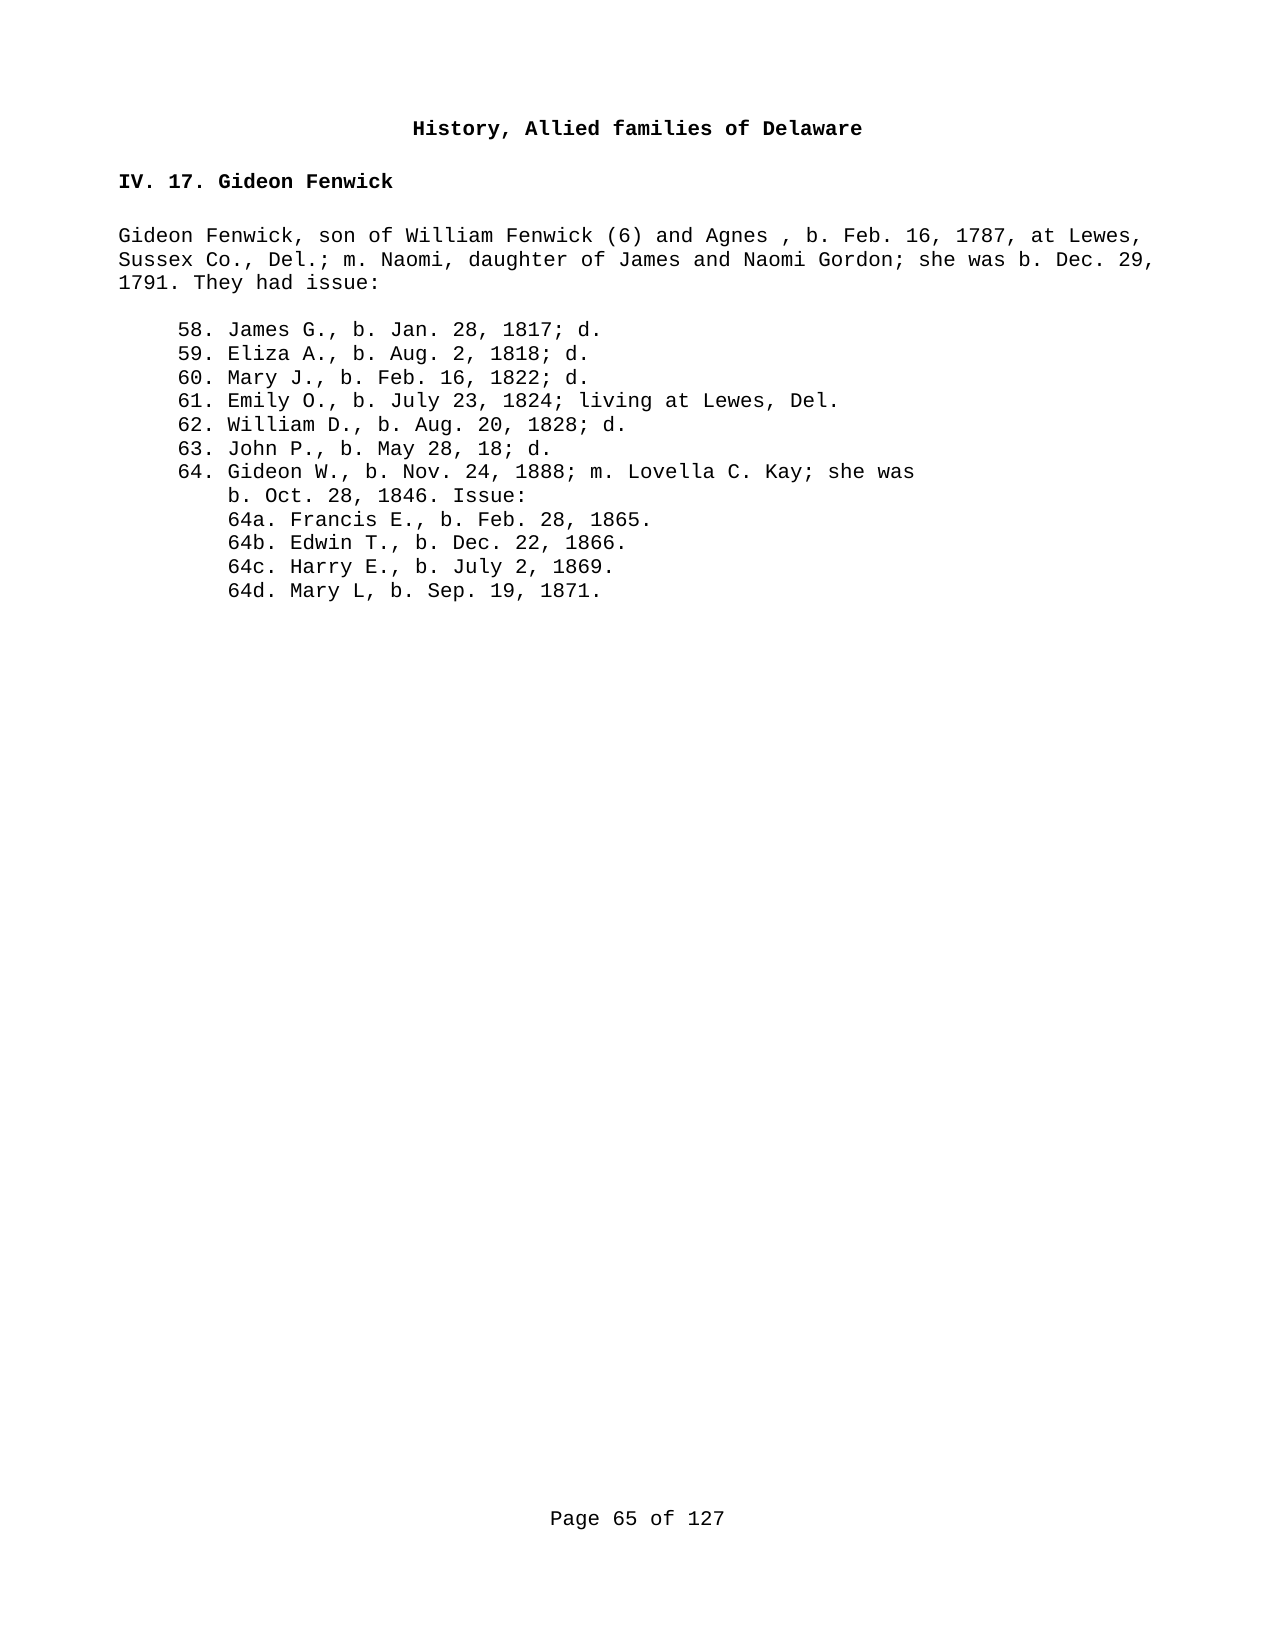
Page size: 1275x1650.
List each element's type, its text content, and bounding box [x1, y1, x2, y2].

text 59. Eliza A., b. Aug. 2, 1818; d. [177, 343, 1098, 367]
text 64c. Harry E., b. July 2, 1869. [177, 556, 1098, 579]
text 63. John P., b. May 28, 18; d. [177, 438, 1098, 461]
text 64a. Francis E., b. Feb. 28, 1865. [177, 509, 1098, 532]
text 64b. Edwin T., b. Dec. 22, 1866. [177, 532, 1098, 556]
text b. Oct. 28, 1846. Issue: [177, 485, 1098, 509]
text Gideon Fenwick, son of William Fenwick (6) and Agnes , b. Feb. 16, 1787, at Lewes, Sussex Co., Del.; m. Naomi, daughter of James and Naomi Gordon; she was b. Dec. 29, 1791. They had issue: [118, 225, 1157, 296]
subtitle IV. 17. Gideon Fenwick [118, 171, 1157, 195]
text 58. James G., b. Jan. 28, 1817; d. [177, 319, 1098, 343]
text 60. Mary J., b. Feb. 16, 1822; d. [177, 367, 1098, 390]
text 61. Emily O., b. July 23, 1824; living at Lewes, Del. [177, 390, 1098, 414]
text 64d. Mary L, b. Sep. 19, 1871. [177, 579, 1098, 603]
text 64. Gideon W., b. Nov. 24, 1888; m. Lovella C. Kay; she was [177, 461, 1098, 485]
text 62. William D., b. Aug. 20, 1828; d. [177, 414, 1098, 438]
